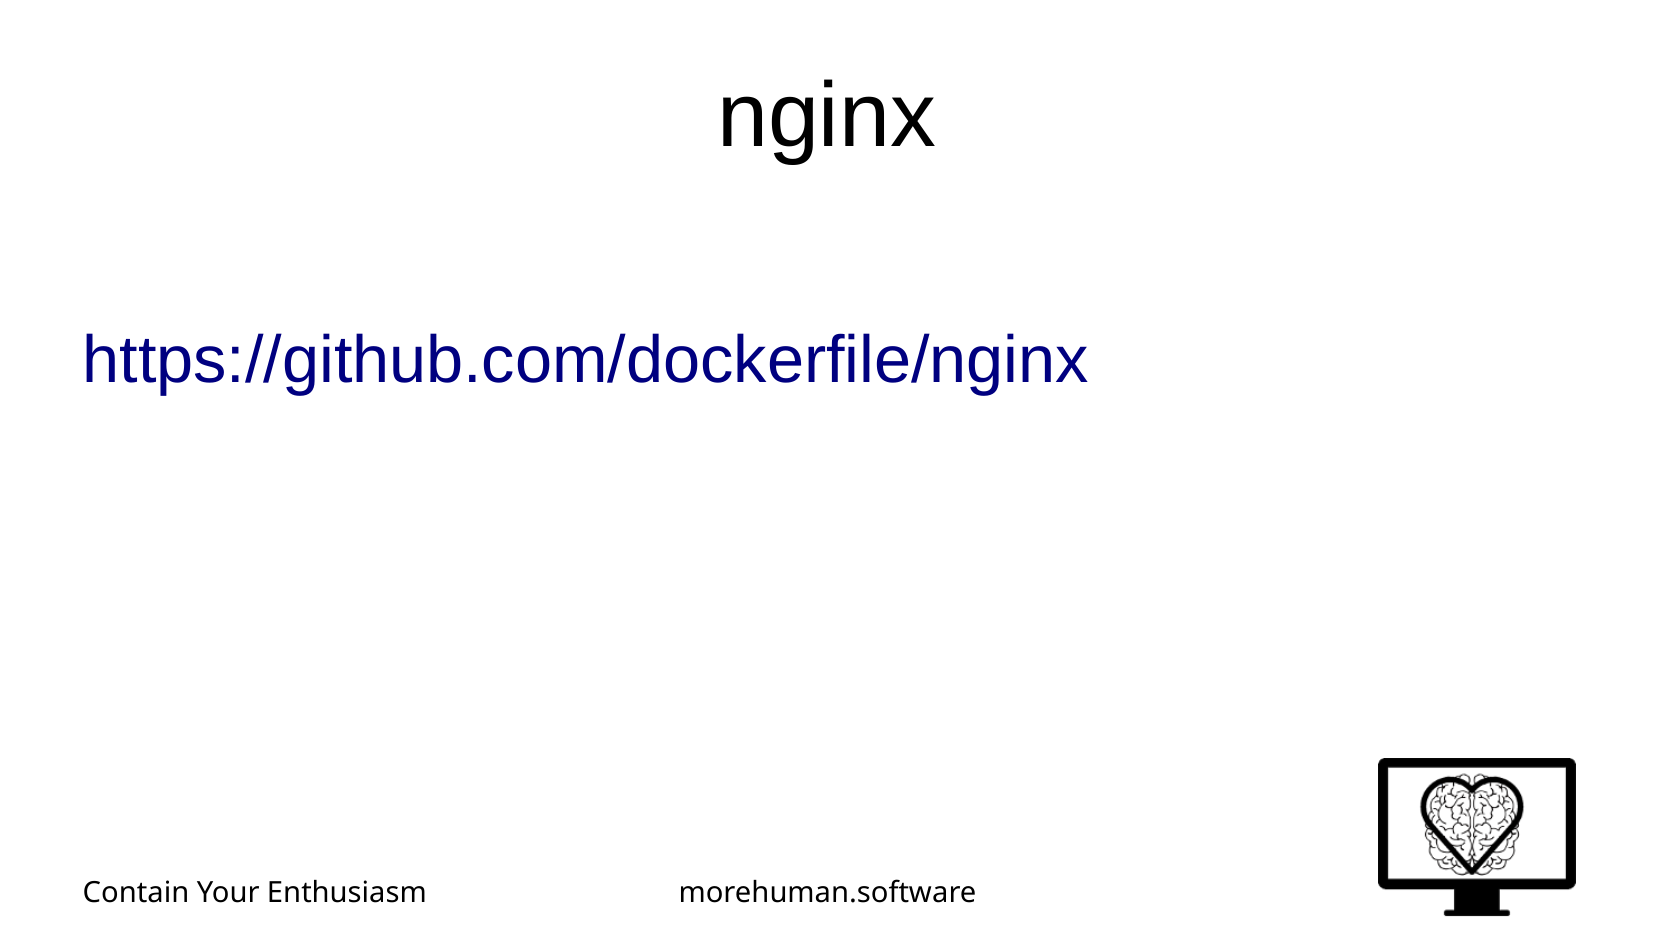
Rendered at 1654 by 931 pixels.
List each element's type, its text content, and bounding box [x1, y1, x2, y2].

list https://github.com/dockerfile/nginx [82, 217, 1571, 758]
picture [1378, 758, 1576, 925]
title nginx [82, 37, 1571, 193]
